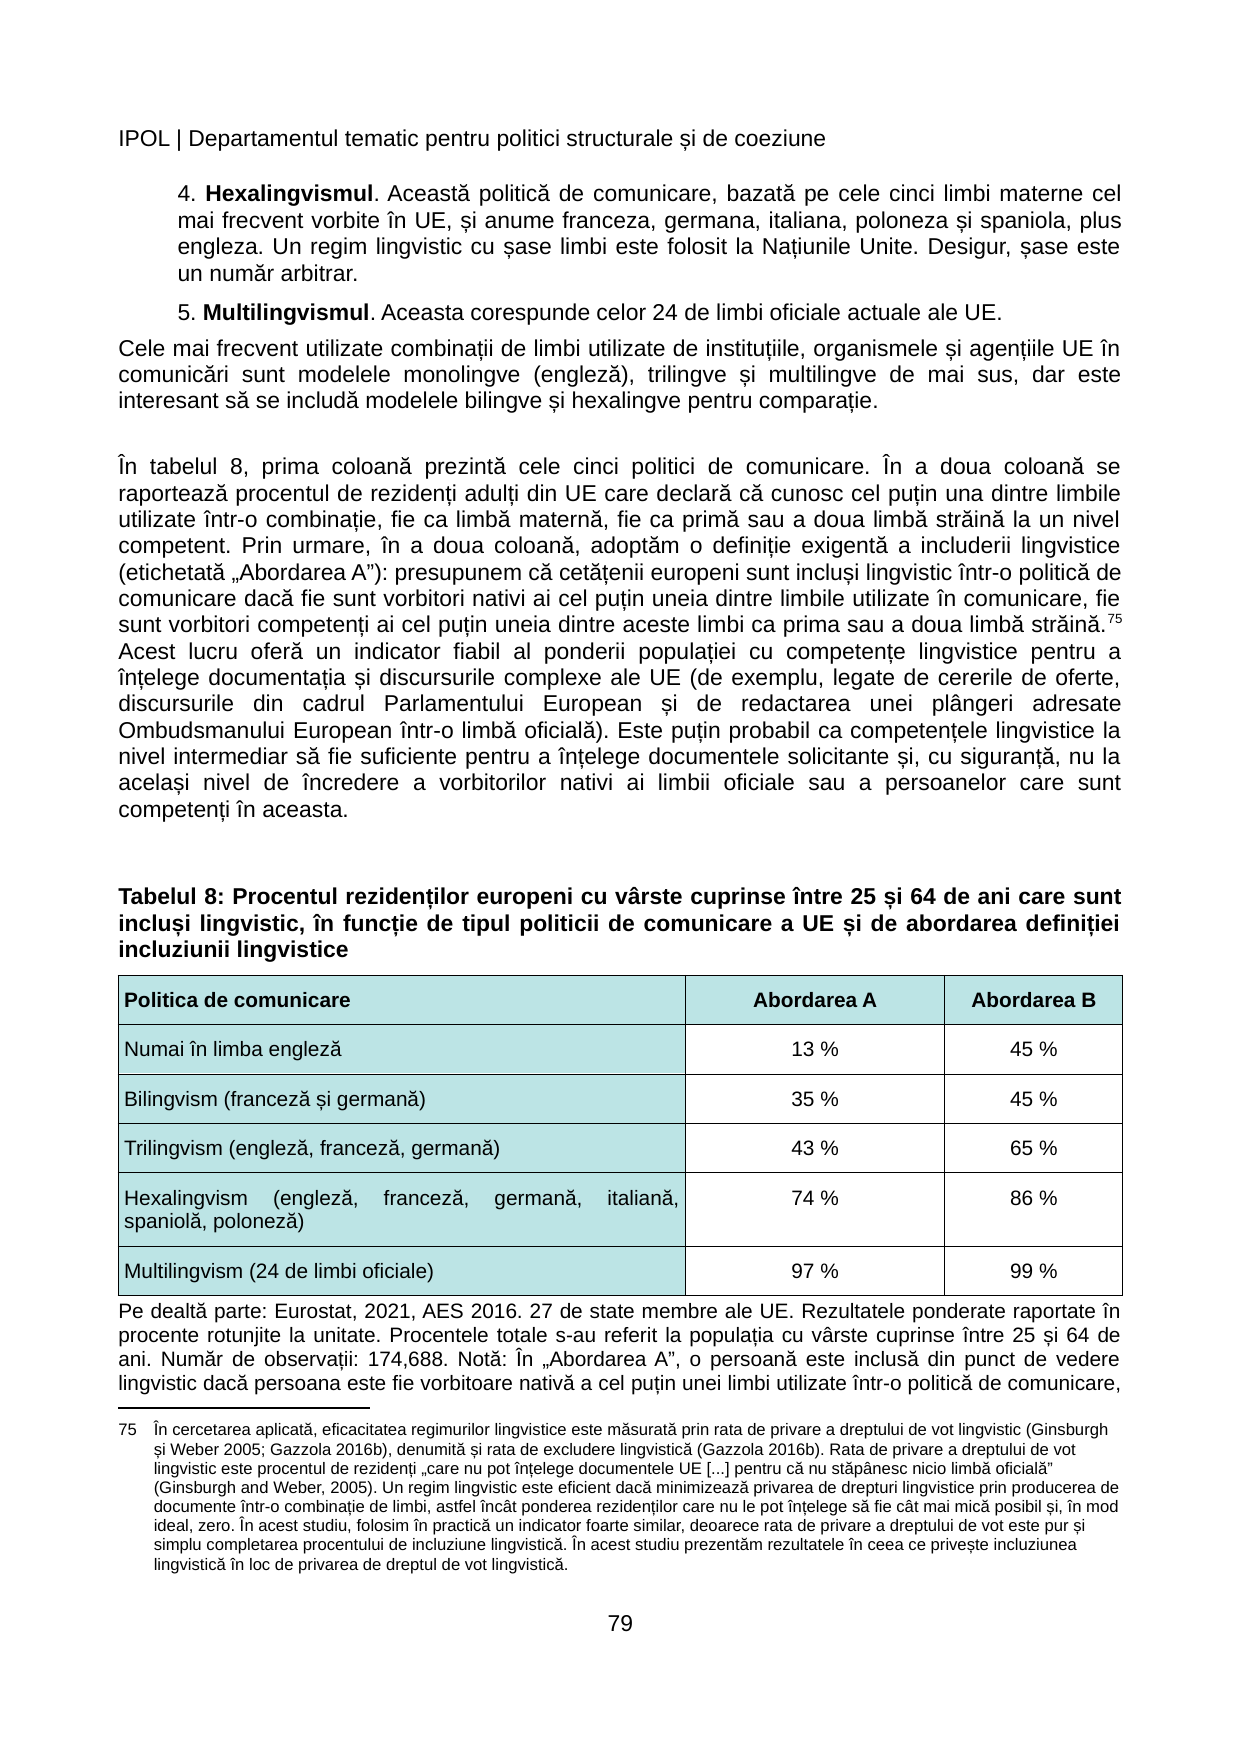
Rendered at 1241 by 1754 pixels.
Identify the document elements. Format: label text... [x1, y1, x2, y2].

table_header Abordarea A [686, 976, 944, 1024]
table_cell 45 % [945, 1025, 1122, 1073]
text Pe dealtă parte: Eurostat, 2021, AES 2016. 27 de state membre ale UE. Rezultatele ponderate raportate în procente rotunjite la unitate. Procentele totale s-au referit la populația cu vârste cuprinse între 25 și 64 de ani. Număr de observații: 174,688. Notă: În „Abordarea A”, o persoană este inclusă din punct de vedere lingvistic dacă persoana este fie vorbitoare nativă a cel puțin unei limbi utilizate într-o politică de comunicare, [118, 1299, 1122, 1395]
text 5. Multilingvismul. Aceasta corespunde celor 24 de limbi oficiale actuale ale UE. [177, 299, 1122, 325]
table_cell 99 % [945, 1247, 1122, 1295]
table_cell 43 % [686, 1124, 944, 1172]
text 4. Hexalingvismul. Această politică de comunicare, bazată pe cele cinci limbi materne cel mai frecvent vorbite în UE, și anume franceza, germana, italiana, poloneza și spaniola, plus engleza. Un regim lingvistic cu șase limbi este folosit la Națiunile Unite. Desigur, șase este un număr arbitrar. [177, 180, 1122, 286]
table_cell 86 % [945, 1173, 1122, 1246]
table_cell 65 % [945, 1124, 1122, 1172]
text Cele mai frecvent utilizate combinații de limbi utilizate de instituțiile, organismele și agențiile UE în comunicări sunt modelele monolingve (engleză), trilingve și multilingve de mai sus, dar este interesant să se includă modelele bilingve și hexalingve pentru comparație. [118, 335, 1122, 414]
table_cell 13 % [686, 1025, 944, 1073]
table_cell 35 % [686, 1075, 944, 1123]
table_cell Bilingvism (franceză și germană) [119, 1075, 685, 1123]
table_header Politica de comunicare [119, 976, 685, 1024]
table_header Abordarea B [945, 976, 1122, 1024]
table_cell Numai în limba engleză [119, 1025, 685, 1073]
table_cell Trilingvism (engleză, franceză, germană) [119, 1124, 685, 1172]
text În cercetarea aplicată, eficacitatea regimurilor lingvistice este măsurată prin rata de privare a dreptului de vot lingvistic (Ginsburgh și Weber 2005; Gazzola 2016b), denumită și rata de excludere lingvistică (Gazzola 2016b). Rata de privare a dreptului de vot lingvistic este procentul de rezidenți „care nu pot înțelege documentele UE [...] pentru că nu stăpânesc nicio limbă oficială” (Ginsburgh and Weber, 2005). Un regim lingvistic este eficient dacă minimizează privarea de drepturi lingvistice prin producerea de documente într-o combinație de limbi, astfel încât ponderea rezidenților care nu le pot înțelege să fie cât mai mică posibil și, în mod ideal, zero. În acest studiu, folosim în practică un indicator foarte similar, deoarece rata de privare a dreptului de vot este pur și simplu completarea procentului de incluziune lingvistică. În acest studiu prezentăm rezultatele în ceea ce privește incluziunea lingvistică în loc de privarea de dreptul de vot lingvistică. [118, 1420, 1122, 1573]
table_cell 97 % [686, 1247, 944, 1295]
table_cell 74 % [686, 1173, 944, 1246]
text Tabelul 8: Procentul rezidenților europeni cu vârste cuprinse între 25 și 64 de ani care sunt incluși lingvistic, în funcție de tipul politicii de comunicare a UE și de abordarea definiției incluziunii lingvistice [118, 883, 1122, 962]
text În tabelul 8, prima coloană prezintă cele cinci politici de comunicare. În a doua coloană se raportează procentul de rezidenți adulți din UE care declară că cunosc cel puțin una dintre limbile utilizate într-o combinație, fie ca limbă maternă, fie ca primă sau a doua limbă străină la un nivel competent. Prin urmare, în a doua coloană, adoptăm o definiție exigentă a includerii lingvistice (etichetată „Abordarea A”): presupunem că cetățenii europeni sunt incluși lingvistic într-o politică de comunicare dacă fie sunt vorbitori nativi ai cel puțin uneia dintre limbile utilizate în comunicare, fie sunt vorbitori competenți ai cel puțin uneia dintre aceste limbi ca prima sau a doua limbă străină. Acest lucru oferă un indicator fiabil al ponderii populației cu competențe lingvistice pentru a înțelege documentația și discursurile complexe ale UE (de exemplu, legate de cererile de oferte, discursurile din cadrul Parlamentului European și de redactarea unei plângeri adresate Ombudsmanului European într-o limbă oficială). Este puțin probabil ca competențele lingvistice la nivel intermediar să fie suficiente pentru a înțelege documentele solicitante și, cu siguranță, nu la același nivel de încredere a vorbitorilor nativi ai limbii oficiale sau a persoanelor care sunt competenți în aceasta. [118, 453, 1122, 822]
table_cell Multilingvism (24 de limbi oficiale) [119, 1247, 685, 1295]
table_cell Hexalingvism (engleză, franceză, germană, italiană, spaniolă, poloneză) [119, 1173, 685, 1246]
table_cell 45 % [945, 1075, 1122, 1123]
